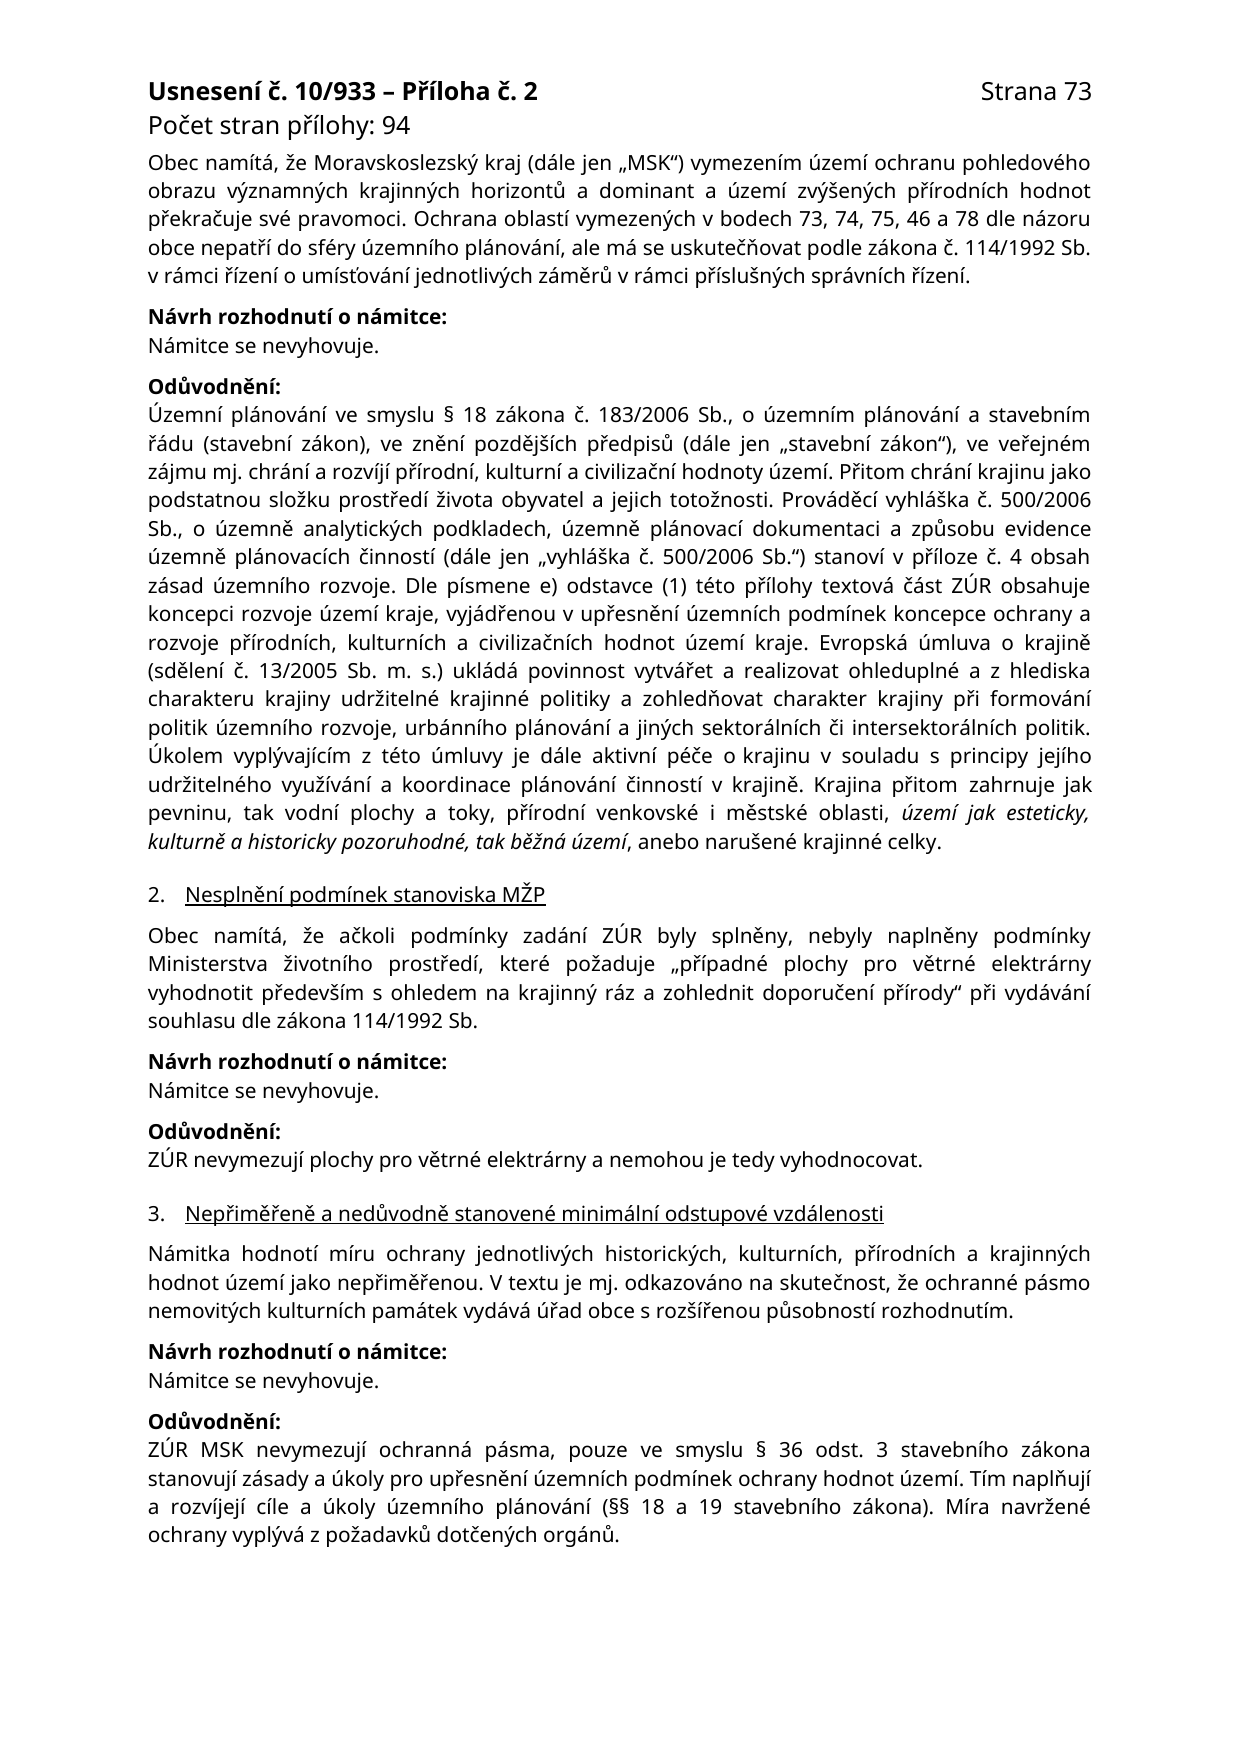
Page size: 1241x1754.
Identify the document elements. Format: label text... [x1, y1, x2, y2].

text Územní plánování ve smyslu § 18 zákona č. 183/2006 Sb., o územním plánování a stavebním řádu (stavební zákon), ve znění pozdějších předpisů (dále jen „stavební zákon“), ve veřejném zájmu mj. chrání a rozvíjí přírodní, kulturní a civilizační hodnoty území. Přitom chrání krajinu jako podstatnou složku prostředí života obyvatel a jejich totožnosti. Prováděcí vyhláška č. 500/2006 Sb., o územně analytických podkladech, územně plánovací dokumentaci a způsobu evidence územně plánovacích činností (dále jen „vyhláška č. 500/2006 Sb.“) stanoví v příloze č. 4 obsah zásad územního rozvoje. Dle písmene e) odstavce (1) této přílohy textová část ZÚR obsahuje koncepci rozvoje území kraje, vyjádřenou v upřesnění územních podmínek koncepce ochrany a rozvoje přírodních, kulturních a civilizačních hodnot území kraje. Evropská úmluva o krajině (sdělení č. 13/2005 Sb. m. s.) ukládá povinnost vytvářet a realizovat ohleduplné a z hlediska charakteru krajiny udržitelné krajinné politiky a zohledňovat charakter krajiny při formování politik územního rozvoje, urbánního plánování a jiných sektorálních či intersektorálních politik. Úkolem vyplývajícím z této úmluvy je dále aktivní péče o krajinu v souladu s principy jejího udržitelného využívání a koordinace plánování činností v krajině. Krajina přitom zahrnuje jak pevninu, tak vodní plochy a toky, přírodní venkovské i městské oblasti, území jak esteticky, kulturně a historicky pozoruhodné, tak běžná území, anebo narušené krajinné celky. [148, 400, 1092, 855]
text Námitce se nevyhovuje. [148, 1076, 1092, 1104]
text Námitce se nevyhovuje. [148, 331, 1092, 359]
text Odůvodnění: [148, 1407, 1092, 1435]
list Nepřiměřeně a nedůvodně stanovené minimální odstupové vzdálenosti [148, 1199, 1092, 1227]
text Obec namítá, že Moravskoslezský kraj (dále jen „MSK“) vymezením území ochranu pohledového obrazu významných krajinných horizontů a dominant a území zvýšených přírodních hodnot překračuje své pravomoci. Ochrana oblastí vymezených v bodech 73, 74, 75, 46 a 78 dle názoru obce nepatří do sféry územního plánování, ale má se uskutečňovat podle zákona č. 114/1992 Sb. v rámci řízení o umísťování jednotlivých záměrů v rámci příslušných správních řízení. [148, 148, 1092, 290]
text Odůvodnění: [148, 1117, 1092, 1145]
text ZÚR MSK nevymezují ochranná pásma, pouze ve smyslu § 36 odst. 3 stavebního zákona stanovují zásady a úkoly pro upřesnění územních podmínek ochrany hodnot území. Tím naplňují a rozvíjejí cíle a úkoly územního plánování (§§ 18 a 19 stavebního zákona). Míra navržené ochrany vyplývá z požadavků dotčených orgánů. [148, 1435, 1092, 1549]
text Námitce se nevyhovuje. [148, 1366, 1092, 1394]
text Obec namítá, že ačkoli podmínky zadání ZÚR byly splněny, nebyly naplněny podmínky Ministerstva životního prostředí, které požaduje „případné plochy pro větrné elektrárny vyhodnotit především s ohledem na krajinný ráz a zohlednit doporučení přírody“ při vydávání souhlasu dle zákona 114/1992 Sb. [148, 921, 1092, 1035]
text Odůvodnění: [148, 372, 1092, 400]
text Návrh rozhodnutí o námitce: [148, 1337, 1092, 1366]
text Návrh rozhodnutí o námitce: [148, 1047, 1092, 1076]
text ZÚR nevymezují plochy pro větrné elektrárny a nemohou je tedy vyhodnocovat. [148, 1145, 1092, 1174]
text Návrh rozhodnutí o námitce: [148, 302, 1092, 331]
text Námitka hodnotí míru ochrany jednotlivých historických, kulturních, přírodních a krajinných hodnot území jako nepřiměřenou. V textu je mj. odkazováno na skutečnost, že ochranné pásmo nemovitých kulturních památek vydává úřad obce s rozšířenou působností rozhodnutím. [148, 1239, 1092, 1325]
list Nesplnění podmínek stanoviska MŽP [148, 880, 1092, 909]
